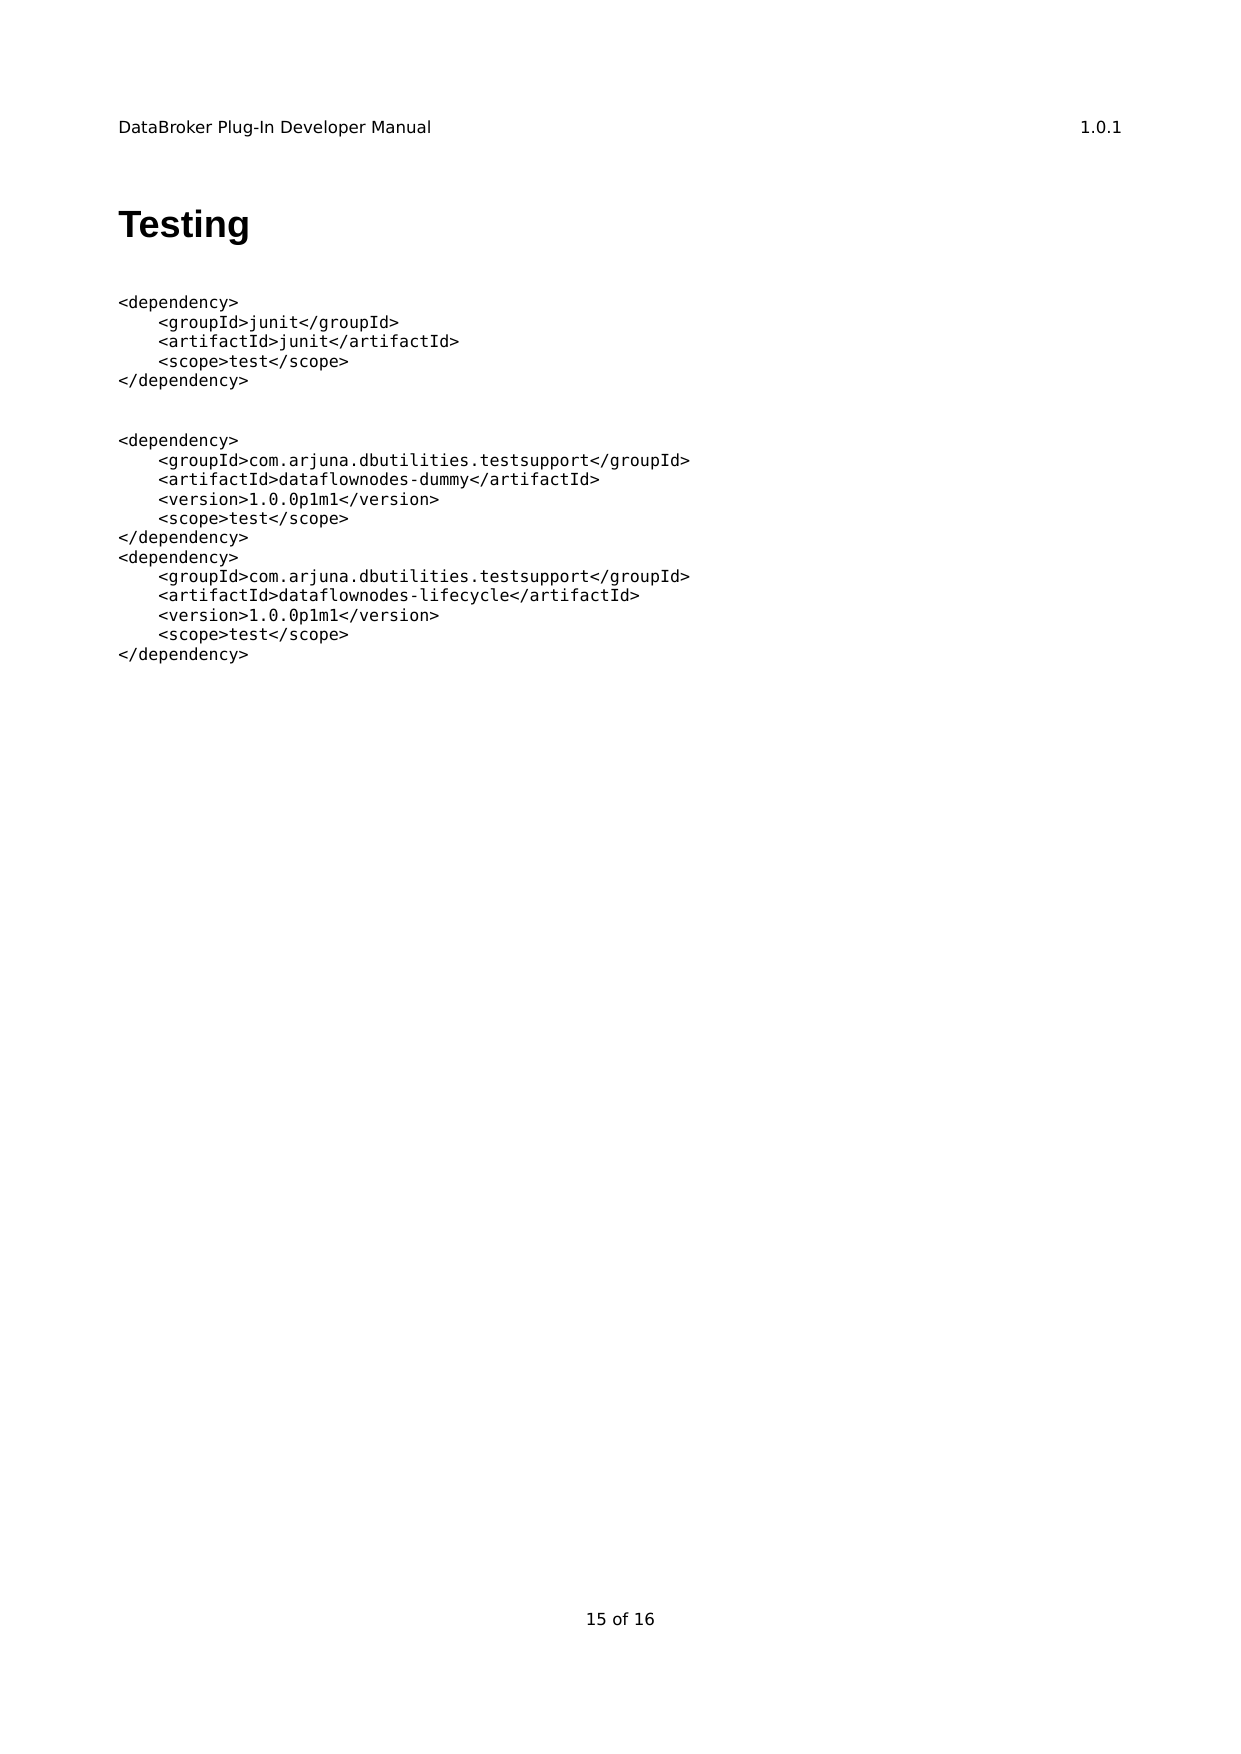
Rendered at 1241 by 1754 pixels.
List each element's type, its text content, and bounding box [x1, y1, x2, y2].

text <dependency> <groupId>com.arjuna.dbutilities.testsupport</groupId> <artifactId>dataflownodes-dummy</artifactId> <version>1.0.0p1m1</version> <scope>test</scope> </dependency> <dependency> <groupId>com.arjuna.dbutilities.testsupport</groupId> <artifactId>dataflownodes-lifecycle</artifactId> <version>1.0.0p1m1</version> <scope>test</scope> </dependency> [118, 431, 1122, 664]
subtitle Testing [118, 202, 1122, 246]
text <dependency> <groupId>junit</groupId> <artifactId>junit</artifactId> <scope>test</scope> </dependency> [118, 293, 1122, 390]
